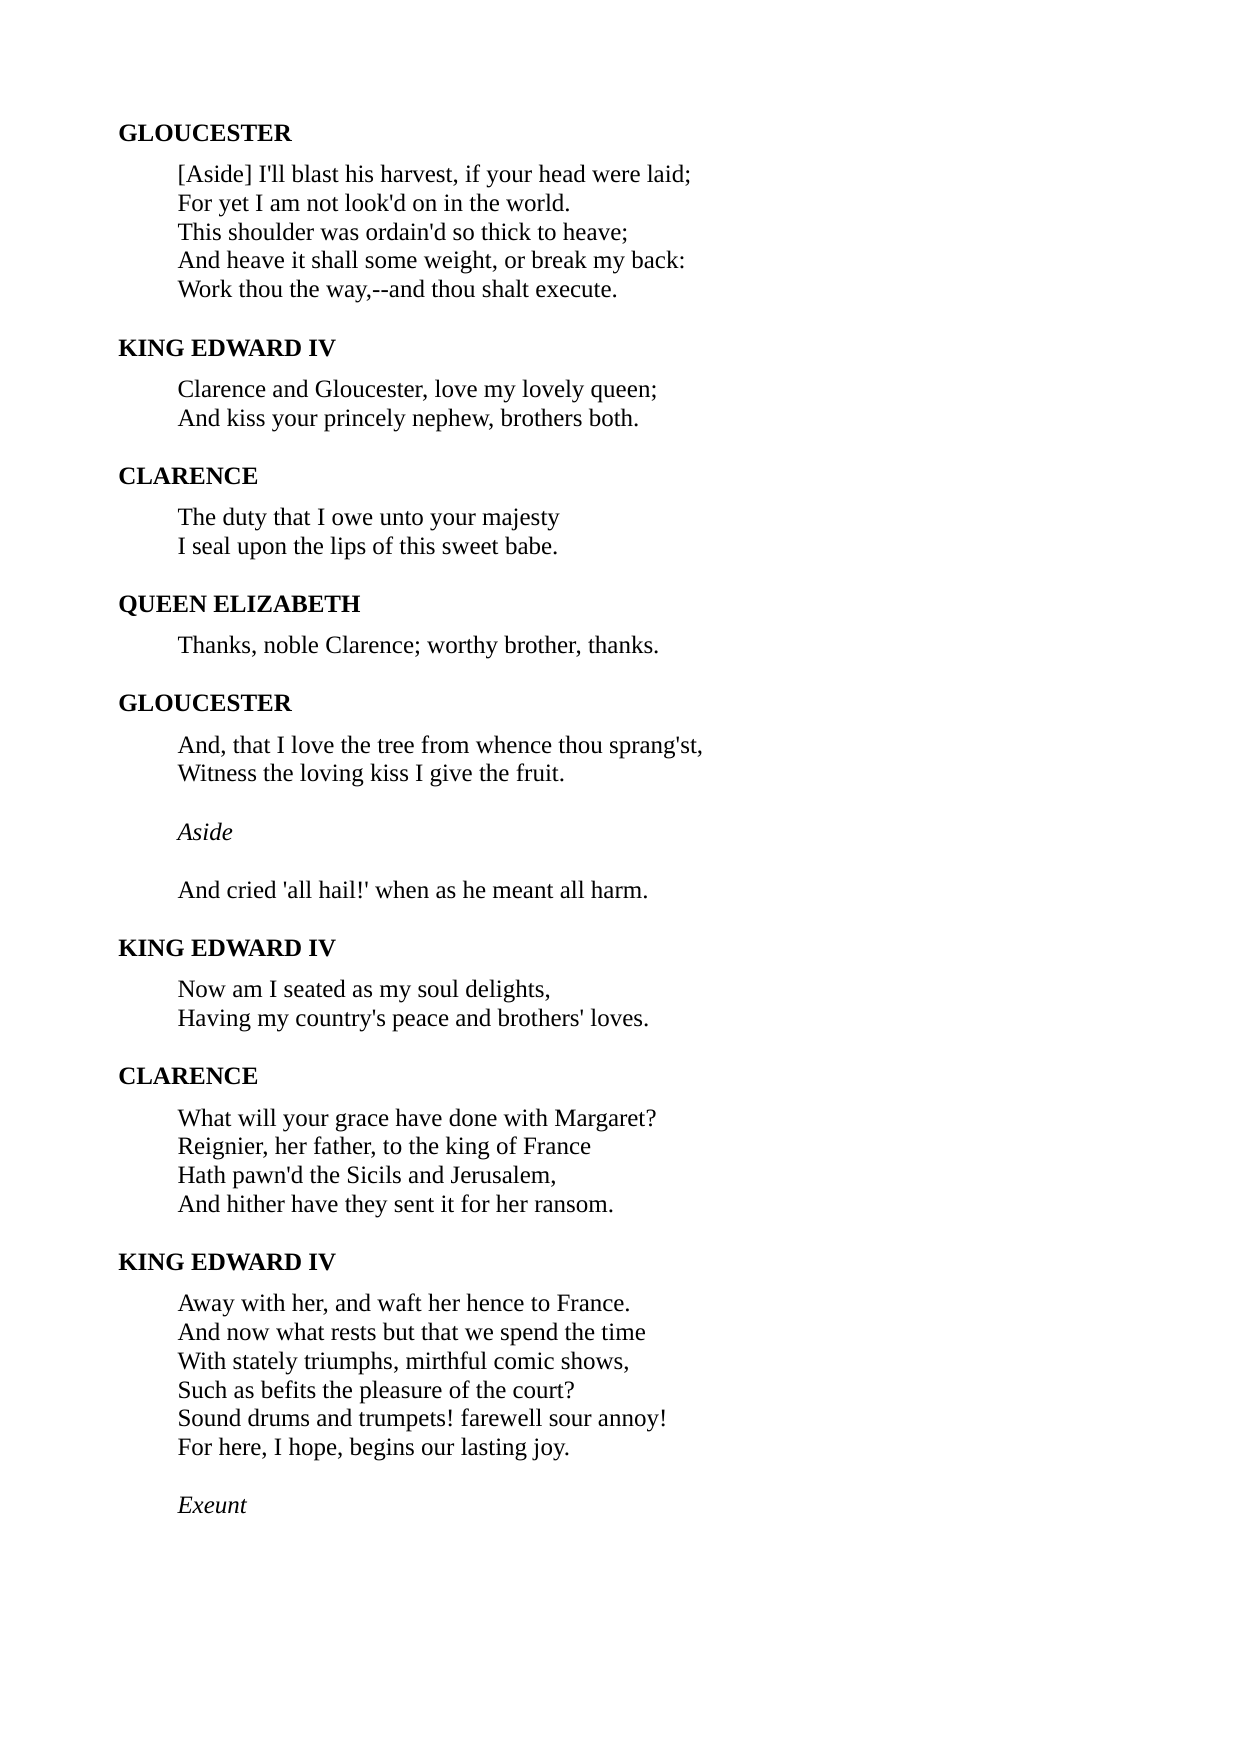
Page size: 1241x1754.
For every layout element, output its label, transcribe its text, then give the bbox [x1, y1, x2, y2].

text The duty that I owe unto your majesty I seal upon the lips of this sweet babe. [177, 502, 1063, 559]
text And, that I love the tree from whence thou sprang'st, Witness the loving kiss I give the fruit. [177, 730, 1063, 787]
text Away with her, and waft her hence to France. And now what rests but that we spend the time With stately triumphs, mirthful comic shows, Such as befits the pleasure of the court? Sound drums and trumpets! farewell sour annoy! For here, I hope, begins our lasting joy. [177, 1288, 1063, 1461]
text GLOUCESTER [118, 688, 1122, 717]
text Aside [177, 817, 1063, 846]
text CLARENCE [118, 1061, 1122, 1090]
text [Aside] I'll blast his harvest, if your head were laid; For yet I am not look'd on in the world. This shoulder was ordain'd so thick to heave; And heave it shall some weight, or break my back: Work thou the way,--and thou shalt execute. [177, 159, 1063, 303]
text GLOUCESTER [118, 118, 1122, 147]
text KING EDWARD IV [118, 933, 1122, 962]
text And cried 'all hail!' when as he meant all harm. [177, 875, 1063, 904]
text KING EDWARD IV [118, 1247, 1122, 1276]
text KING EDWARD IV [118, 333, 1122, 361]
text CLARENCE [118, 461, 1122, 489]
text What will your grace have done with Margaret? Reignier, her father, to the king of France Hath pawn'd the Sicils and Jerusalem, And hither have they sent it for her ransom. [177, 1103, 1063, 1218]
text QUEEN ELIZABETH [118, 589, 1122, 618]
text Exeunt [177, 1490, 1063, 1519]
text Now am I seated as my soul delights, Having my country's peace and brothers' loves. [177, 974, 1063, 1032]
text Clarence and Gloucester, love my lovely queen; And kiss your princely nephew, brothers both. [177, 374, 1063, 431]
text Thanks, noble Clarence; worthy brother, thanks. [177, 630, 1063, 659]
